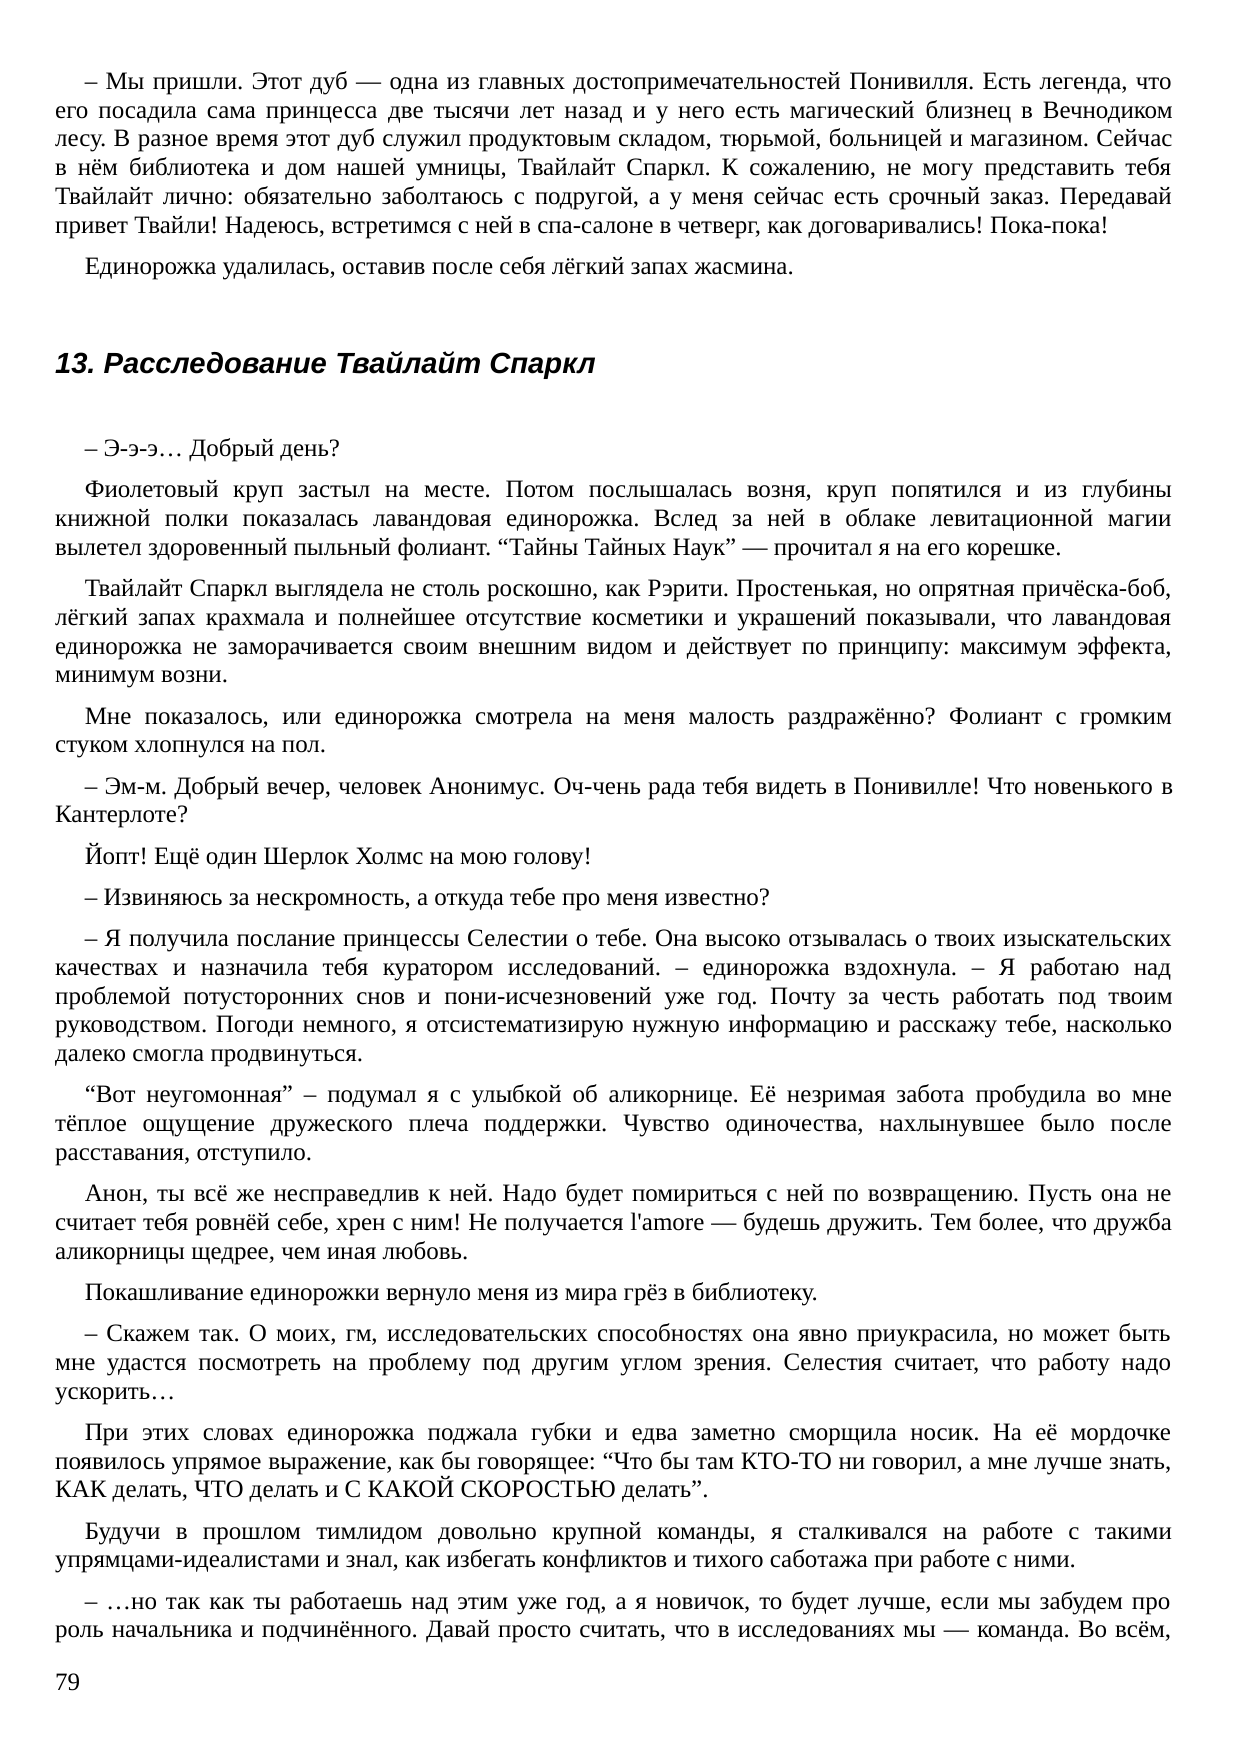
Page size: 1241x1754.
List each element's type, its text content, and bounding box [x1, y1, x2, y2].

text – Эм-м. Добрый вечер, человек Анонимус. Оч-чень рада тебя видеть в Понивилле! Что новенького в Кантерлоте? [55, 771, 1173, 828]
text При этих словах единорожка поджала губки и едва заметно сморщила носик. На её мордочке появилось упрямое выражение, как бы говорящее: “Что бы там КТО-ТО ни говорил, а мне лучше знать, КАК делать, ЧТО делать и С КАКОЙ СКОРОСТЬЮ делать”. [55, 1417, 1173, 1503]
text “Вот неугомонная” – подумал я с улыбкой об аликорнице. Её незримая забота пробудила во мне тёплое ощущение дружеского плеча поддержки. Чувство одиночества, нахлынувшее было после расставания, отступило. [55, 1079, 1173, 1166]
text – Скажем так. О моих, гм, исследовательских способностях она явно приукрасила, но может быть мне удастся посмотреть на проблему под другим углом зрения. Селестия считает, что работу надо ускорить… [55, 1318, 1173, 1404]
text Йопт! Ещё один Шерлок Холмс на мою голову! [55, 841, 1173, 869]
text Мне показалось, или единорожка смотрела на меня малость раздражённо? Фолиант с громким стуком хлопнулся на пол. [55, 701, 1173, 758]
text Твайлайт Спаркл выглядела не столь роскошно, как Рэрити. Простенькая, но опрятная причёска-боб, лёгкий запах крахмала и полнейшее отсутствие косметики и украшений показывали, что лавандовая единорожка не заморачивается своим внешним видом и действует по принципу: максимум эффекта, минимум возни. [55, 573, 1173, 688]
text – Мы пришли. Этот дуб — одна из главных достопримечательностей Понивилля. Есть легенда, что его посадила сама принцесса две тысячи лет назад и у него есть магический близнец в Вечнодиком лесу. В разное время этот дуб служил продуктовым складом, тюрьмой, больницей и магазином. Сейчас в нём библиотека и дом нашей умницы, Твайлайт Спаркл. К сожалению, не могу представить тебя Твайлайт лично: обязательно заболтаюсь с подругой, а у меня сейчас есть срочный заказ. Передавай привет Твайли! Надеюсь, встретимся с ней в спа-салоне в четверг, как договаривались! Пока-пока! [55, 66, 1173, 238]
text – …но так как ты работаешь над этим уже год, а я новичок, то будет лучше, если мы забудем про роль начальника и подчинённого. Давай просто считать, что в исследованиях мы — команда. Во всём, [55, 1586, 1173, 1643]
subtitle 13. Расследование Твайлайт Спаркл [55, 346, 1173, 379]
text Анон, ты всё же несправедлив к ней. Надо будет помириться с ней по возвращению. Пусть она не считает тебя ровнёй себе, хрен с ним! Не получается l'amore — будешь дружить. Тем более, что дружба аликорницы щедрее, чем иная любовь. [55, 1178, 1173, 1264]
text – Э-э-э… Добрый день? [55, 433, 1173, 462]
text Фиолетовый круп застыл на месте. Потом послышалась возня, круп попятился и из глубины книжной полки показалась лавандовая единорожка. Вслед за ней в облаке левитационной магии вылетел здоровенный пыльный фолиант. “Тайны Тайных Наук” — прочитал я на его корешке. [55, 474, 1173, 561]
text – Извиняюсь за нескромность, а откуда тебе про меня известно? [55, 882, 1173, 911]
text Будучи в прошлом тимлидом довольно крупной команды, я сталкивался на работе с такими упрямцами-идеалистами и знал, как избегать конфликтов и тихого саботажа при работе с ними. [55, 1516, 1173, 1573]
text Единорожка удалилась, оставив после себя лёгкий запах жасмина. [55, 251, 1173, 280]
text Покашливание единорожки вернуло меня из мира грёз в библиотеку. [55, 1277, 1173, 1306]
text – Я получила послание принцессы Селестии о тебе. Она высоко отзывалась о твоих изыскательских качествах и назначила тебя куратором исследований. – единорожка вздохнула. – Я работаю над проблемой потусторонних снов и пони-исчезновений уже год. Почту за честь работать под твоим руководством. Погоди немного, я отсистематизирую нужную информацию и расскажу тебе, насколько далеко смогла продвинуться. [55, 923, 1173, 1067]
